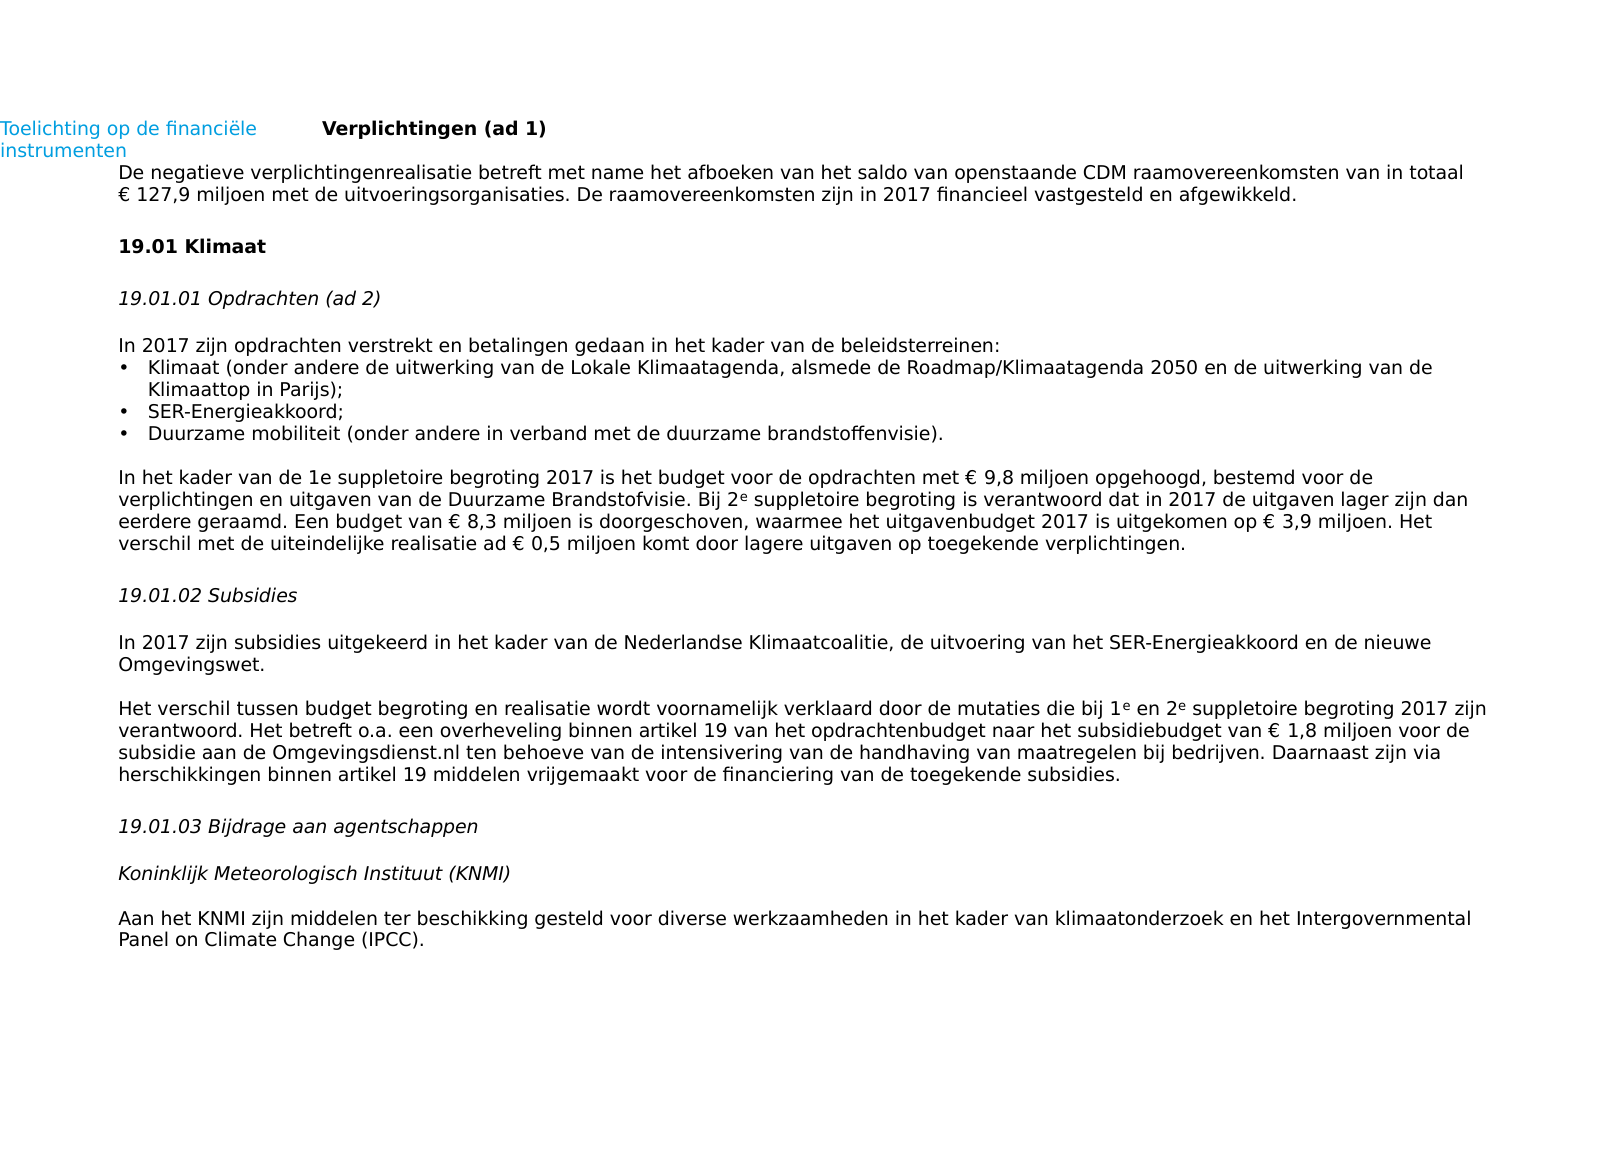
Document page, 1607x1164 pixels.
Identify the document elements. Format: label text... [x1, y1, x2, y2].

text Het verschil tussen budget begroting en realisatie wordt voornamelijk verklaard door de mutaties die bij 1e en 2e suppletoire begroting 2017 zijn verantwoord. Het betreft o.a. een overheveling binnen artikel 19 van het opdrachtenbudget naar het subsidiebudget van € 1,8 miljoen voor de subsidie aan de Omgevingsdienst.nl ten behoeve van de intensivering van de handhaving van maatregelen bij bedrijven. Daarnaast zijn via herschikkingen binnen artikel 19 middelen vrijgemaakt voor de financiering van de toegekende subsidies. [118, 698, 1488, 786]
text • Klimaat (onder andere de uitwerking van de Lokale Klimaatagenda, alsmede de Roadmap/Klimaatagenda 2050 en de uitwerking van de Klimaattop in Parijs); [118, 357, 1488, 401]
text • Duurzame mobiliteit (onder andere in verband met de duurzame brandstoffenvisie). [118, 423, 1488, 445]
text In het kader van de 1e suppletoire begroting 2017 is het budget voor de opdrachten met € 9,8 miljoen opgehoogd, bestemd voor de verplichtingen en uitgaven van de Duurzame Brandstofvisie. Bij 2e suppletoire begroting is verantwoord dat in 2017 de uitgaven lager zijn dan eerdere geraamd. Een budget van € 8,3 miljoen is doorgeschoven, waarmee het uitgavenbudget 2017 is uitgekomen op € 3,9 miljoen. Het verschil met de uiteindelijke realisatie ad € 0,5 miljoen komt door lagere uitgaven op toegekende verplichtingen. [118, 467, 1488, 555]
text In 2017 zijn opdrachten verstrekt en betalingen gedaan in het kader van de beleidsterreinen: [118, 335, 1488, 357]
subtitle 19.01.03 Bijdrage aan agentschappen [118, 816, 1488, 838]
text De negatieve verplichtingenrealisatie betreft met name het afboeken van het saldo van openstaande CDM raamovereenkomsten van in totaal € 127,9 miljoen met de uitvoeringsorganisaties. De raamovereenkomsten zijn in 2017 financieel vastgesteld en afgewikkeld. [118, 162, 1488, 206]
subtitle 19.01.01 Opdrachten (ad 2) [118, 288, 1488, 310]
subtitle 19.01.02 Subsidies [118, 585, 1488, 607]
subtitle 19.01 Klimaat [118, 236, 1488, 258]
text Toelichting op de financiële instrumenten [0, 118, 322, 162]
text Aan het KNMI zijn middelen ter beschikking gesteld voor diverse werkzaamheden in het kader van klimaatonderzoek en het Intergovernmental Panel on Climate Change (IPCC). [118, 907, 1488, 951]
subtitle Koninklijk Meteorologisch Instituut (KNMI) [118, 863, 1488, 885]
subtitle Verplichtingen (ad 1) [322, 118, 1488, 140]
text • SER-Energieakkoord; [118, 401, 1488, 423]
text In 2017 zijn subsidies uitgekeerd in het kader van de Nederlandse Klimaatcoalitie, de uitvoering van het SER-Energieakkoord en de nieuwe Omgevingswet. [118, 632, 1488, 676]
